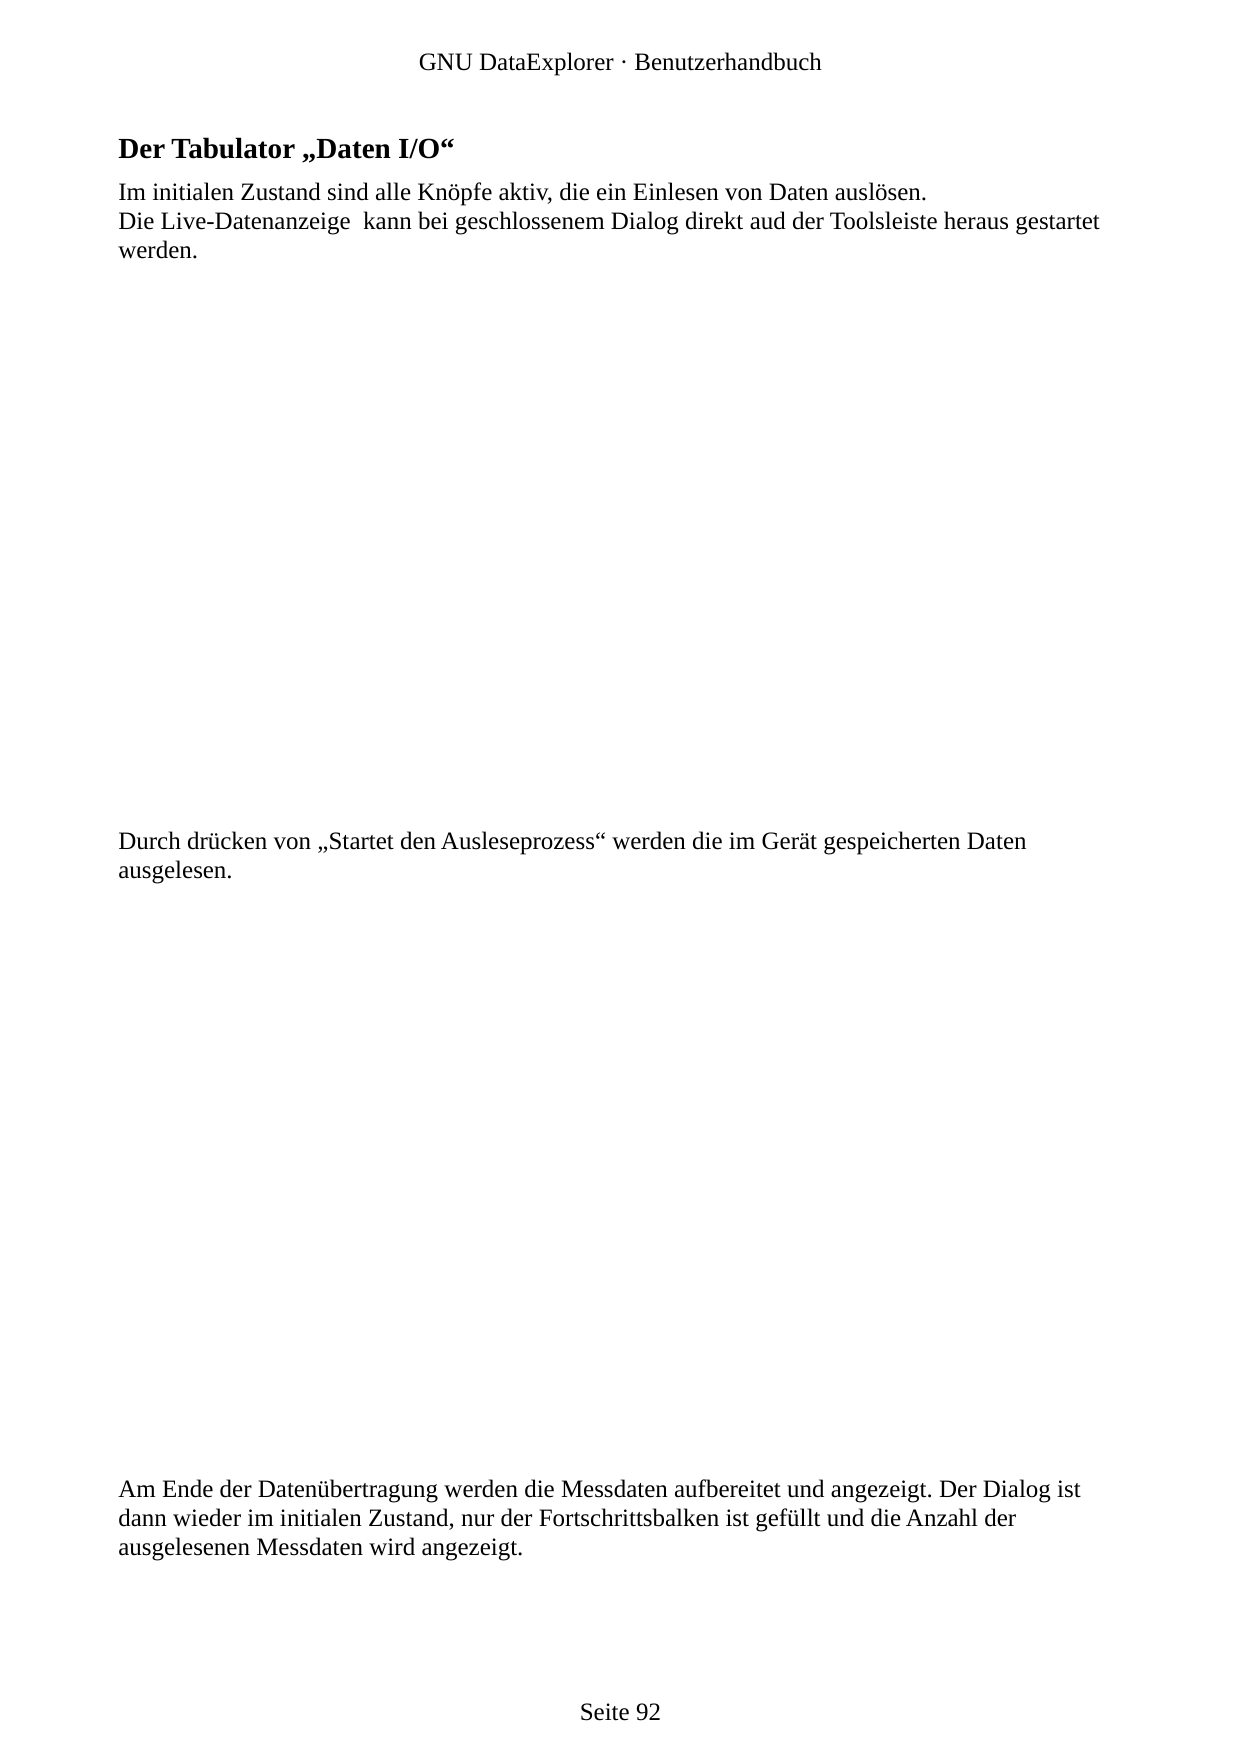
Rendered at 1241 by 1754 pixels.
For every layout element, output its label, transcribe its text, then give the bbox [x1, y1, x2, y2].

subtitle Der Tabulator „Daten I/O“ [118, 131, 1122, 165]
text Durch drücken von „Startet den Ausleseprozess“ werden die im Gerät gespeicherten Daten ausgelesen. [118, 826, 1122, 883]
text Im initialen Zustand sind alle Knöpfe aktiv, die ein Einlesen von Daten auslösen. Die Live-Datenanzeige kann bei geschlossenem Dialog direkt aud der Toolsleiste heraus gestartet werden. [118, 177, 1122, 263]
